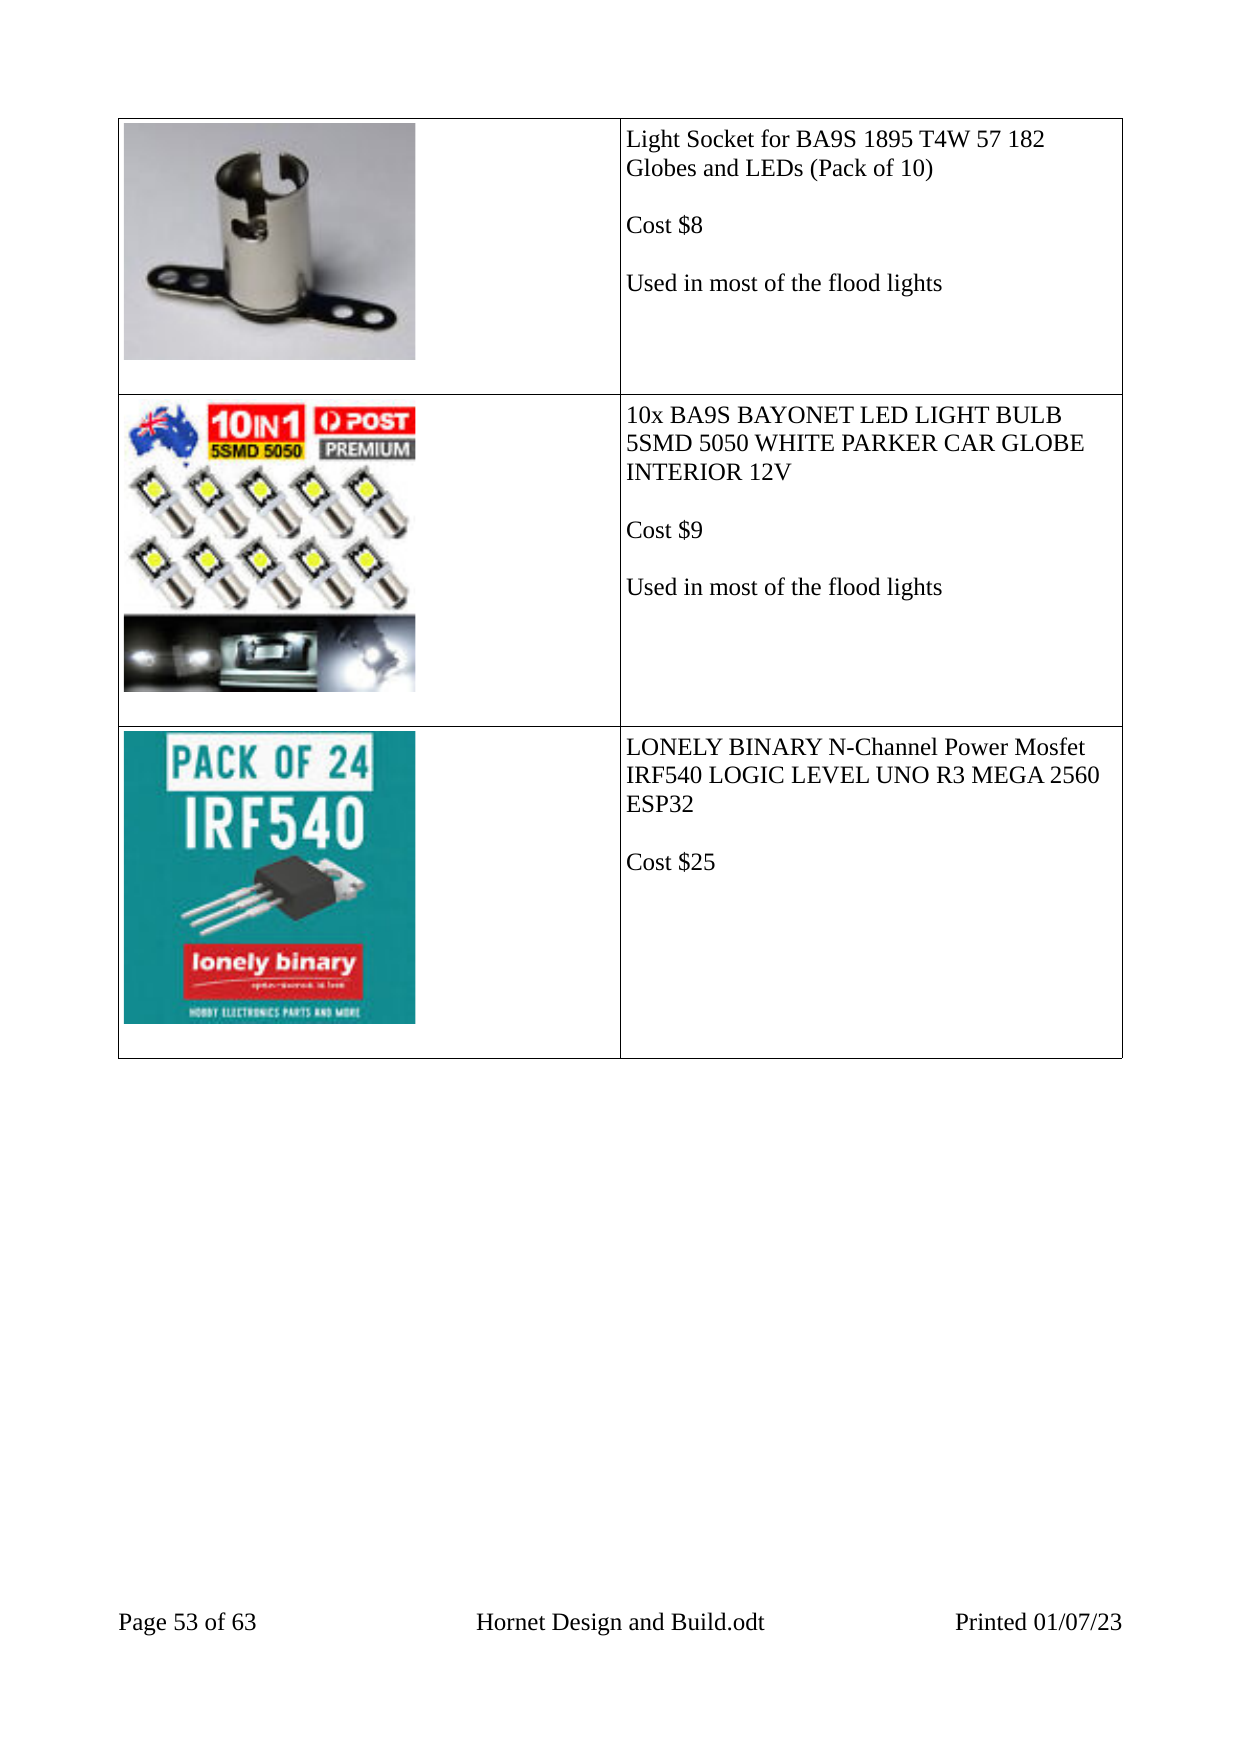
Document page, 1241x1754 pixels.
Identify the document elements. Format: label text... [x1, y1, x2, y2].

table_cell [119, 119, 620, 394]
table_cell Light Socket for BA9S 1895 T4W 57 182 Globes and LEDs (Pack of 10) Cost $8 Used in most of the flood lights [621, 119, 1122, 394]
picture [123, 399, 416, 692]
table_cell [119, 727, 620, 1058]
table_cell LONELY BINARY N-Channel Power Mosfet IRF540 LOGIC LEVEL UNO R3 MEGA 2560 ESP32 Cost $25 [621, 727, 1122, 1058]
picture [123, 731, 416, 1024]
table_cell 10x BA9S BAYONET LED LIGHT BULB 5SMD 5050 WHITE PARKER CAR GLOBE INTERIOR 12V Cost $9 Used in most of the flood lights [621, 395, 1122, 726]
picture [123, 123, 416, 360]
table_cell [119, 395, 620, 726]
